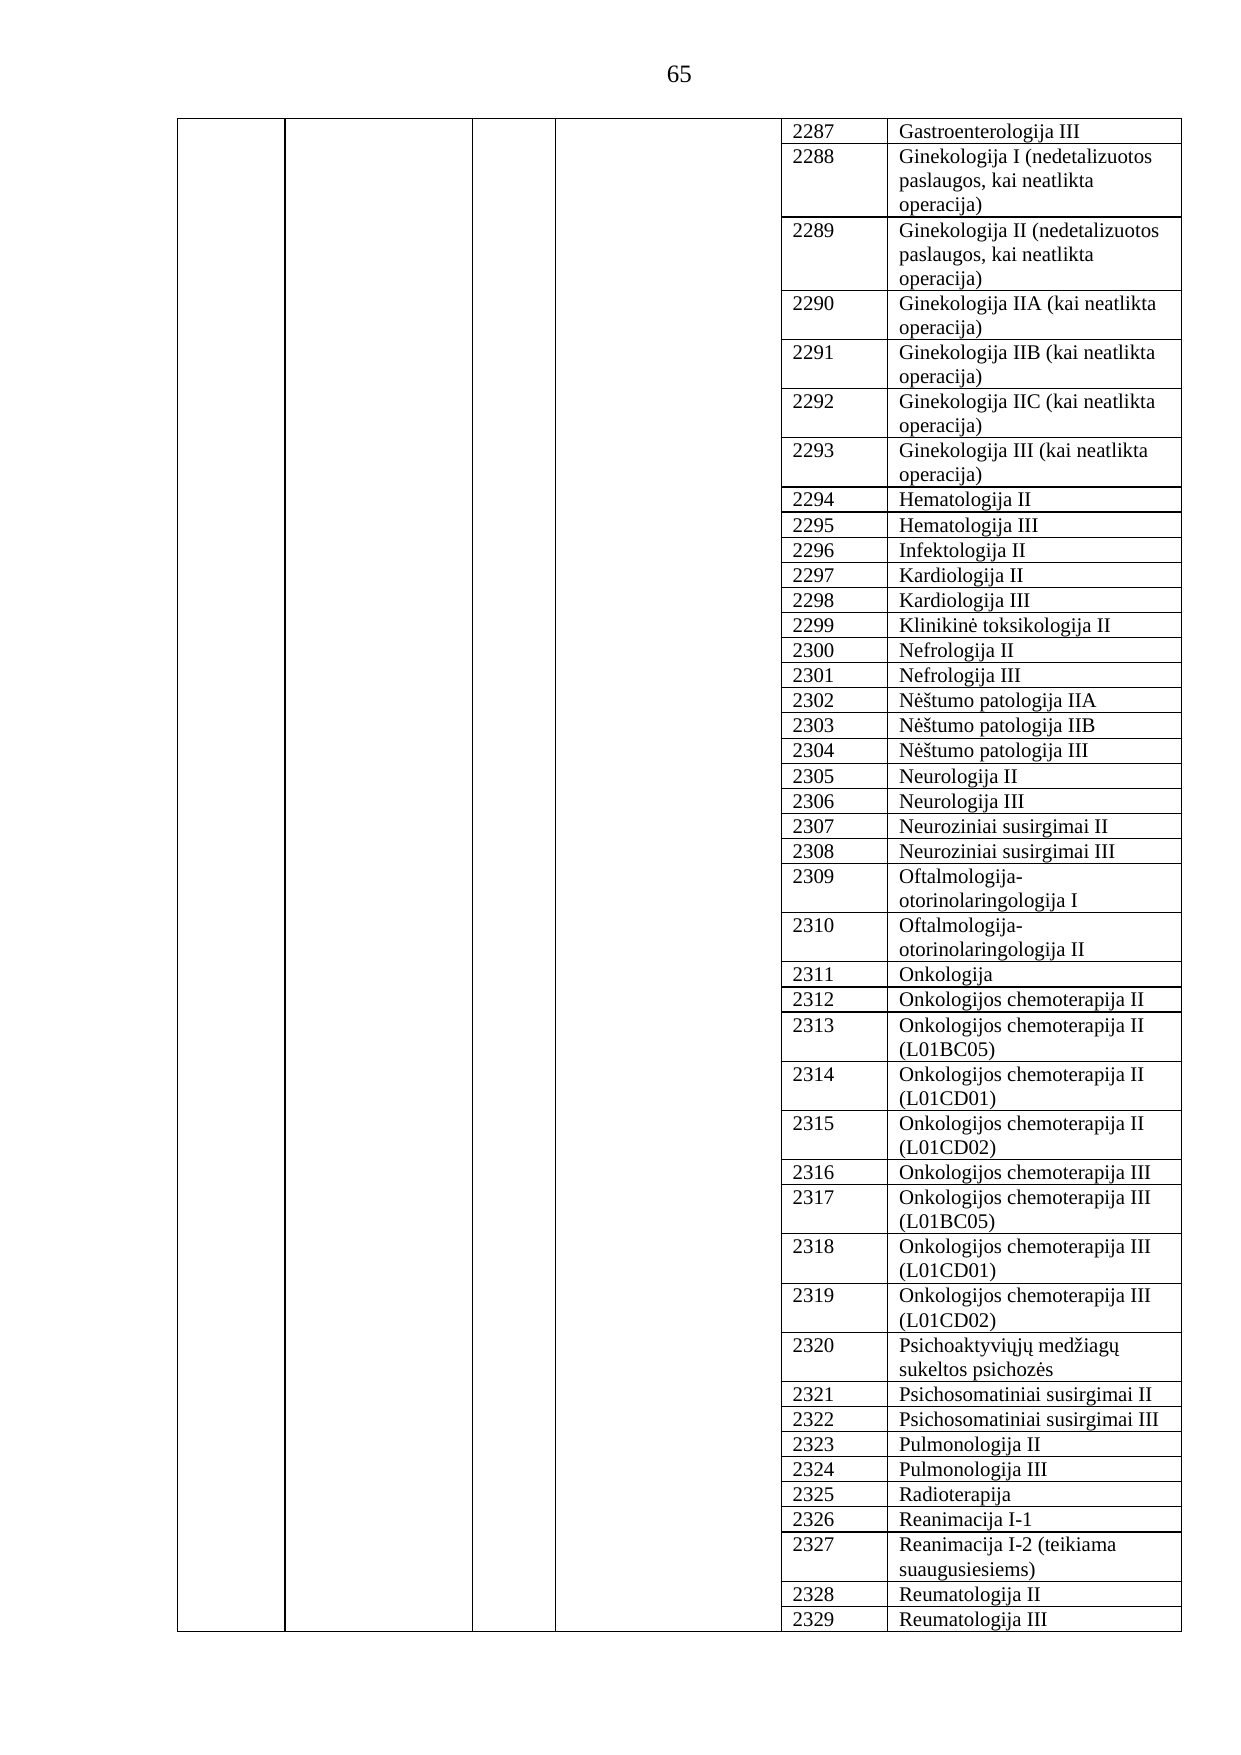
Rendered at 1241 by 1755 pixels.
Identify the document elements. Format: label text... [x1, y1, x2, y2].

table_cell 2304 [782, 739, 887, 762]
table_cell 2320 [782, 1333, 887, 1381]
table_cell Reumatologija III [888, 1607, 1181, 1631]
table_cell Ginekologija III (kai neatlikta operacija) [888, 438, 1181, 486]
table_cell Oftalmologija-otorinolaringologija I [888, 864, 1181, 912]
table_cell Ginekologija IIB (kai neatlikta operacija) [888, 340, 1181, 388]
table_cell Neurologija III [888, 789, 1181, 813]
table_cell 2294 [782, 488, 887, 511]
table_cell Infektologija II [888, 538, 1181, 562]
table_cell Neuroziniai susirgimai III [888, 839, 1181, 863]
table_cell 2325 [782, 1482, 887, 1506]
table_cell 2310 [782, 913, 887, 961]
table_cell 2298 [782, 588, 887, 612]
table_cell Onkologijos chemoterapija II [888, 988, 1181, 1011]
table_cell 2307 [782, 814, 887, 838]
table_cell 2300 [782, 638, 887, 662]
table_cell 2306 [782, 789, 887, 813]
table_cell Psichosomatiniai susirgimai III [888, 1407, 1181, 1431]
table_cell 2308 [782, 839, 887, 863]
table_cell Nėštumo patologija IIA [888, 688, 1181, 712]
table_cell Nefrologija II [888, 638, 1181, 662]
table_cell Onkologija [888, 962, 1181, 986]
table_cell 2327 [782, 1533, 887, 1581]
table_cell 2319 [782, 1284, 887, 1332]
table_cell 2312 [782, 988, 887, 1011]
table_cell 2296 [782, 538, 887, 562]
table_cell Onkologijos chemoterapija III (L01CD01) [888, 1234, 1181, 1282]
table_cell 2323 [782, 1432, 887, 1456]
table_cell Hematologija III [888, 513, 1181, 537]
table_cell Ginekologija I (nedetalizuotos paslaugos, kai neatlikta operacija) [888, 144, 1181, 216]
table_cell 2287 [782, 119, 887, 143]
table_cell 2314 [782, 1062, 887, 1110]
table_cell 2321 [782, 1382, 887, 1406]
table_cell Reanimacija I-1 [888, 1507, 1181, 1531]
table_cell Neurologija II [888, 764, 1181, 788]
table_cell Oftalmologija-otorinolaringologija II [888, 913, 1181, 961]
table_cell Pulmonologija III [888, 1457, 1181, 1481]
table_cell Onkologijos chemoterapija II (L01CD01) [888, 1062, 1181, 1110]
table_cell 2291 [782, 340, 887, 388]
table_cell [473, 119, 555, 1631]
table_cell Psichoaktyviųjų medžiagų sukeltos psichozės [888, 1333, 1181, 1381]
table_cell 2329 [782, 1607, 887, 1631]
table_cell Onkologijos chemoterapija II (L01BC05) [888, 1013, 1181, 1061]
table_cell [178, 119, 284, 1631]
table_cell 2288 [782, 144, 887, 216]
table_cell 2289 [782, 218, 887, 290]
table_cell 2297 [782, 563, 887, 587]
table_cell 2311 [782, 962, 887, 986]
table_cell 2324 [782, 1457, 887, 1481]
table_cell 2315 [782, 1111, 887, 1159]
table_cell 2301 [782, 663, 887, 687]
table_cell Onkologijos chemoterapija III (L01BC05) [888, 1185, 1181, 1233]
table_cell 2316 [782, 1160, 887, 1184]
table_cell Onkologijos chemoterapija III [888, 1160, 1181, 1184]
table_cell 2313 [782, 1013, 887, 1061]
table_cell Neuroziniai susirgimai II [888, 814, 1181, 838]
table_cell Radioterapija [888, 1482, 1181, 1506]
table_cell Hematologija II [888, 488, 1181, 511]
table_cell 2293 [782, 438, 887, 486]
table_cell 2326 [782, 1507, 887, 1531]
table_cell 2317 [782, 1185, 887, 1233]
table_cell 2292 [782, 389, 887, 437]
table_cell 2322 [782, 1407, 887, 1431]
table_cell Nėštumo patologija III [888, 739, 1181, 762]
table_cell Kardiologija III [888, 588, 1181, 612]
table_cell 2309 [782, 864, 887, 912]
table_cell Ginekologija IIA (kai neatlikta operacija) [888, 291, 1181, 339]
table_cell Nefrologija III [888, 663, 1181, 687]
table_cell Klinikinė toksikologija II [888, 613, 1181, 637]
table_cell 2328 [782, 1582, 887, 1606]
table_cell Pulmonologija II [888, 1432, 1181, 1456]
table_cell Onkologijos chemoterapija II (L01CD02) [888, 1111, 1181, 1159]
table_cell Nėštumo patologija IIB [888, 713, 1181, 737]
table_cell 2302 [782, 688, 887, 712]
table_cell [286, 119, 472, 1631]
table_cell Ginekologija IIC (kai neatlikta operacija) [888, 389, 1181, 437]
table_cell 2290 [782, 291, 887, 339]
table_cell Kardiologija II [888, 563, 1181, 587]
table_cell 2299 [782, 613, 887, 637]
table_cell Gastroenterologija III [888, 119, 1181, 143]
table_cell Psichosomatiniai susirgimai II [888, 1382, 1181, 1406]
table_cell Reanimacija I-2 (teikiama suaugusiesiems) [888, 1533, 1181, 1581]
table_cell Onkologijos chemoterapija III (L01CD02) [888, 1284, 1181, 1332]
table_cell 2318 [782, 1234, 887, 1282]
table_cell 2305 [782, 764, 887, 788]
table_cell Ginekologija II (nedetalizuotos paslaugos, kai neatlikta operacija) [888, 218, 1181, 290]
table_cell Reumatologija II [888, 1582, 1181, 1606]
table_cell 2295 [782, 513, 887, 537]
table_cell 2303 [782, 713, 887, 737]
table_cell [556, 119, 781, 1631]
